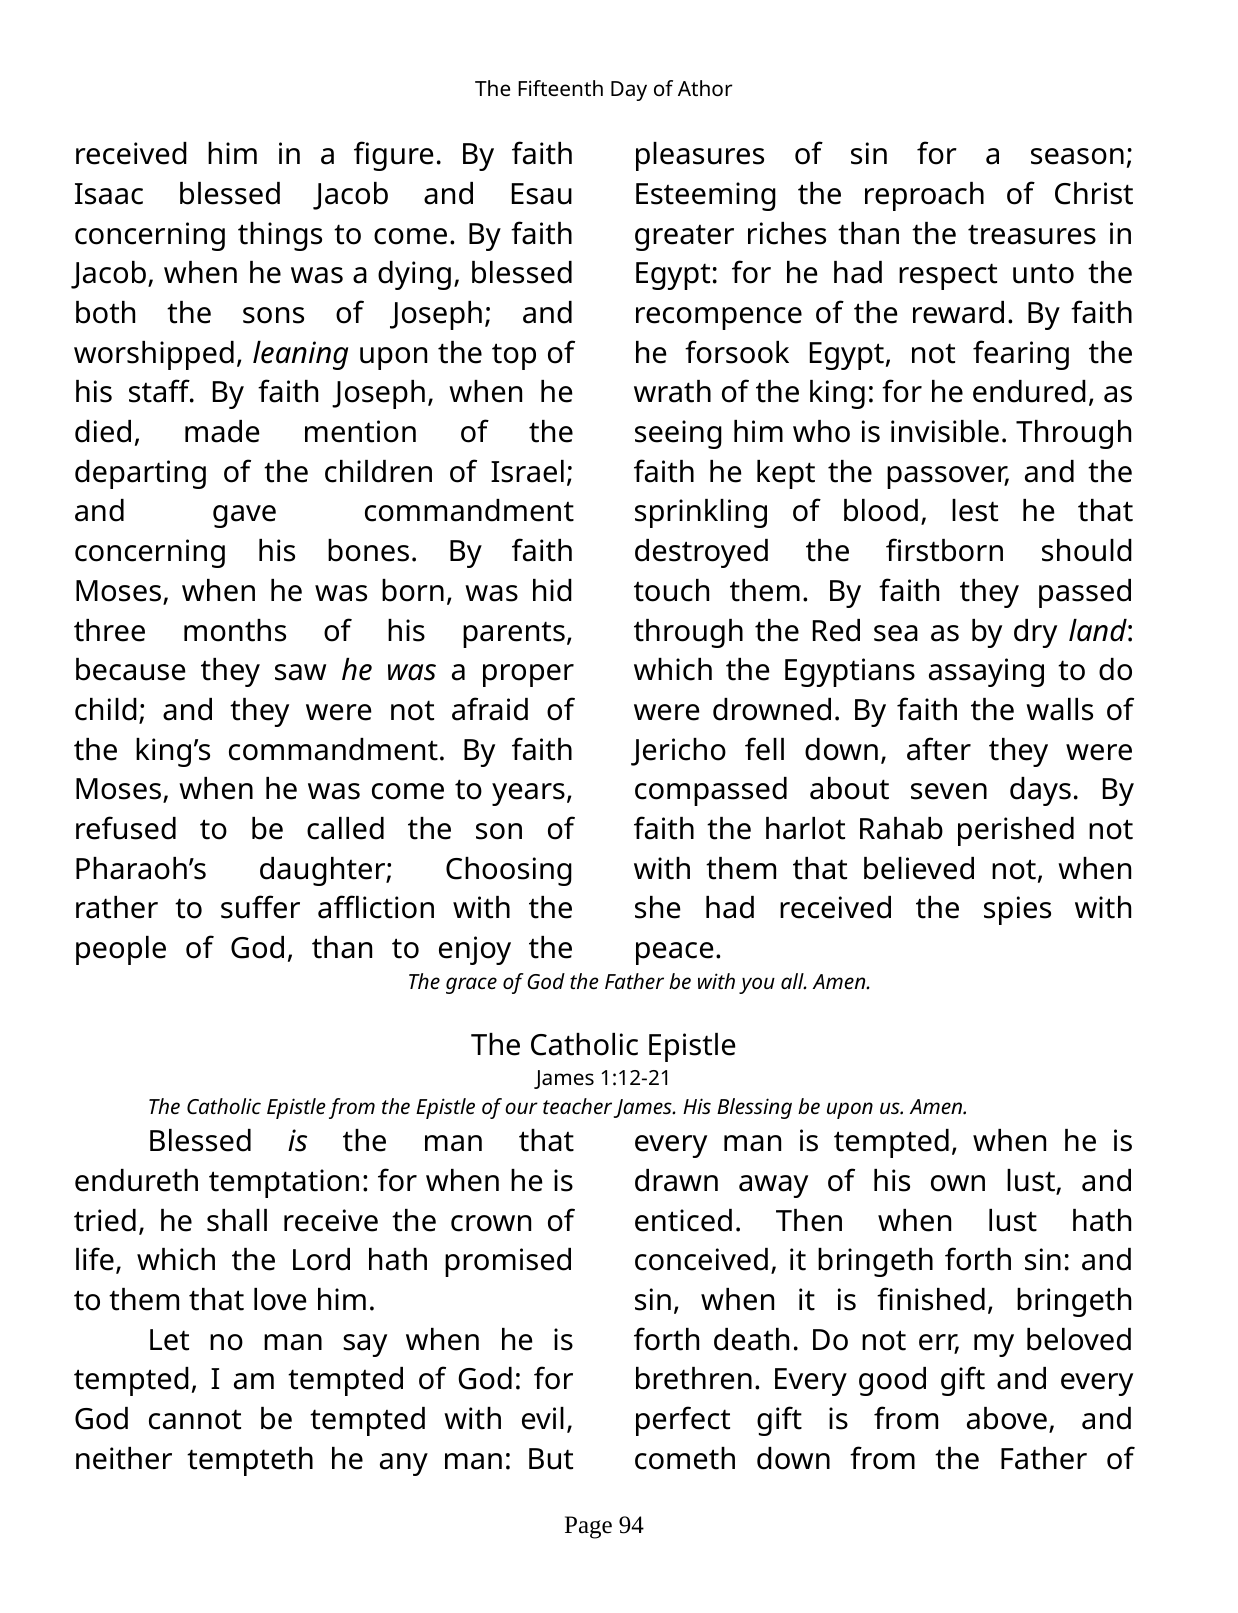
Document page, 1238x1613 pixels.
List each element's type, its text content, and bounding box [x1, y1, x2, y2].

text The Catholic Epistle from the Epistle of our teacher James. His Blessing be upon us. Amen. [73, 1092, 1134, 1120]
text The grace of God the Father be with you all. Amen. [73, 967, 1134, 995]
text every man is tempted, when he is drawn away of his own lust, and enticed. Then when lust hath conceived, it bringeth forth sin: and sin, when it is finished, bringeth forth death. Do not err, my beloved brethren. Every good gift and every perfect gift is from above, and cometh down from the Father of [633, 1120, 1134, 1478]
text Blessed is the man that endureth temptation: for when he is tried, he shall receive the crown of life, which the Lord hath promised to them that love him. [73, 1120, 574, 1319]
text The Fifteenth Day of Athor [72, 74, 1135, 102]
text received him in a figure. By faith Isaac blessed Jacob and Esau concerning things to come. By faith Jacob, when he was a dying, blessed both the sons of Joseph; and worshipped, leaning upon the top of his staff. By faith Joseph, when he died, made mention of the departing of the children of Israel; and gave commandment concerning his bones. By faith Moses, when he was born, was hid three months of his parents, because they saw he was a proper child; and they were not afraid of the king’s commandment. By faith Moses, when he was come to years, refused to be called the son of Pharaoh’s daughter; Choosing rather to suffer affliction with the people of God, than to enjoy the [73, 133, 574, 967]
text Let no man say when he is tempted, I am tempted of God: for God cannot be tempted with evil, neither tempteth he any man: But [73, 1319, 574, 1478]
text James 1:12-21 [73, 1063, 1134, 1092]
text The Catholic Epistle [73, 1024, 1134, 1063]
text pleasures of sin for a season; Esteeming the reproach of Christ greater riches than the treasures in Egypt: for he had respect unto the recompence of the reward. By faith he forsook Egypt, not fearing the wrath of the king: for he endured, as seeing him who is invisible. Through faith he kept the passover, and the sprinkling of blood, lest he that destroyed the firstborn should touch them. By faith they passed through the Red sea as by dry land: which the Egyptians assaying to do were drowned. By faith the walls of Jericho fell down, after they were compassed about seven days. By faith the harlot Rahab perished not with them that believed not, when she had received the spies with peace. [633, 133, 1134, 967]
